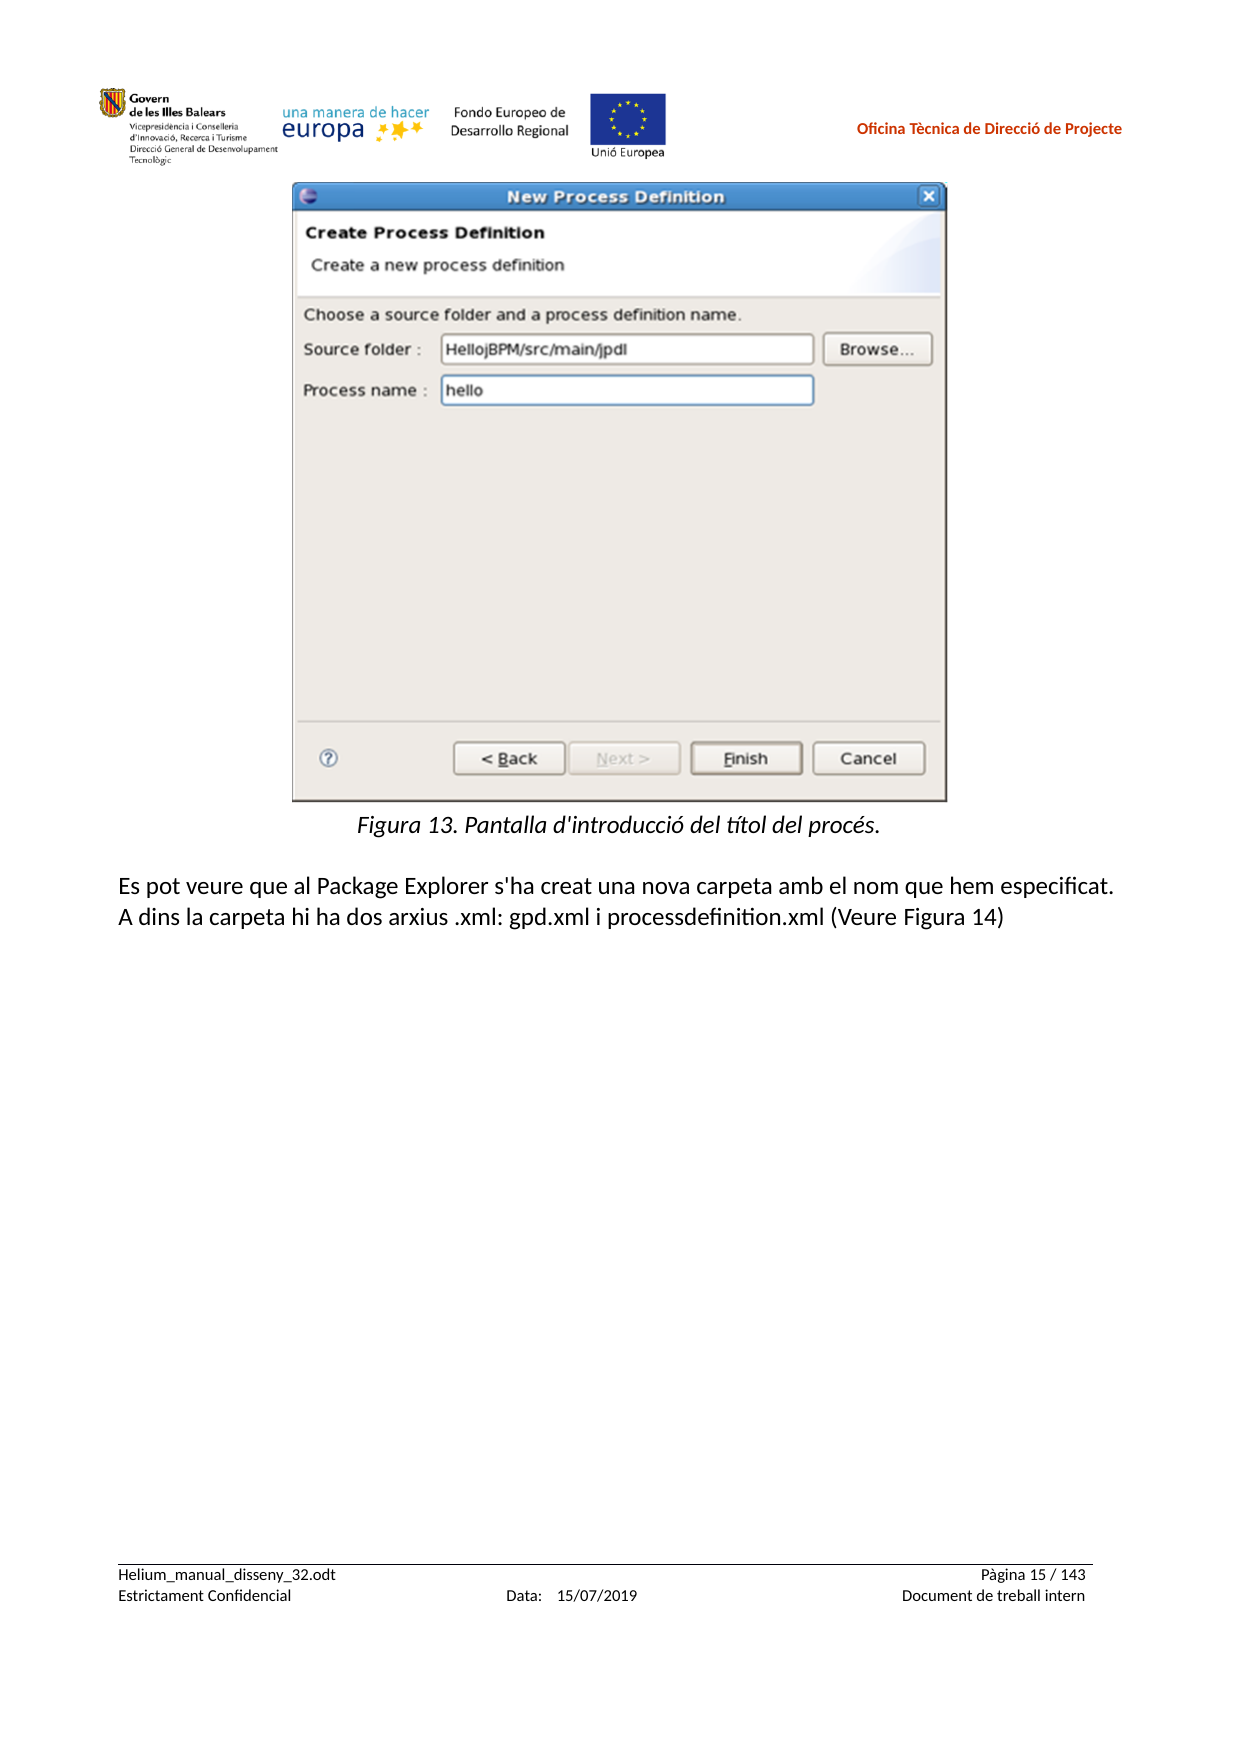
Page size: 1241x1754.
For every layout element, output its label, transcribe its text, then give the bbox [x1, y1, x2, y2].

text Figura 13. Pantalla d'introducció del títol del procés. [290, 810, 950, 840]
picture [290, 180, 950, 810]
text Es pot veure que al Package Explorer s'ha creat una nova carpeta amb el nom que hem especificat. A dins la carpeta hi ha dos arxius .xml: gpd.xml i processdefinition.xml (Veure Figura 14) [118, 870, 1122, 931]
picture [99, 87, 668, 166]
